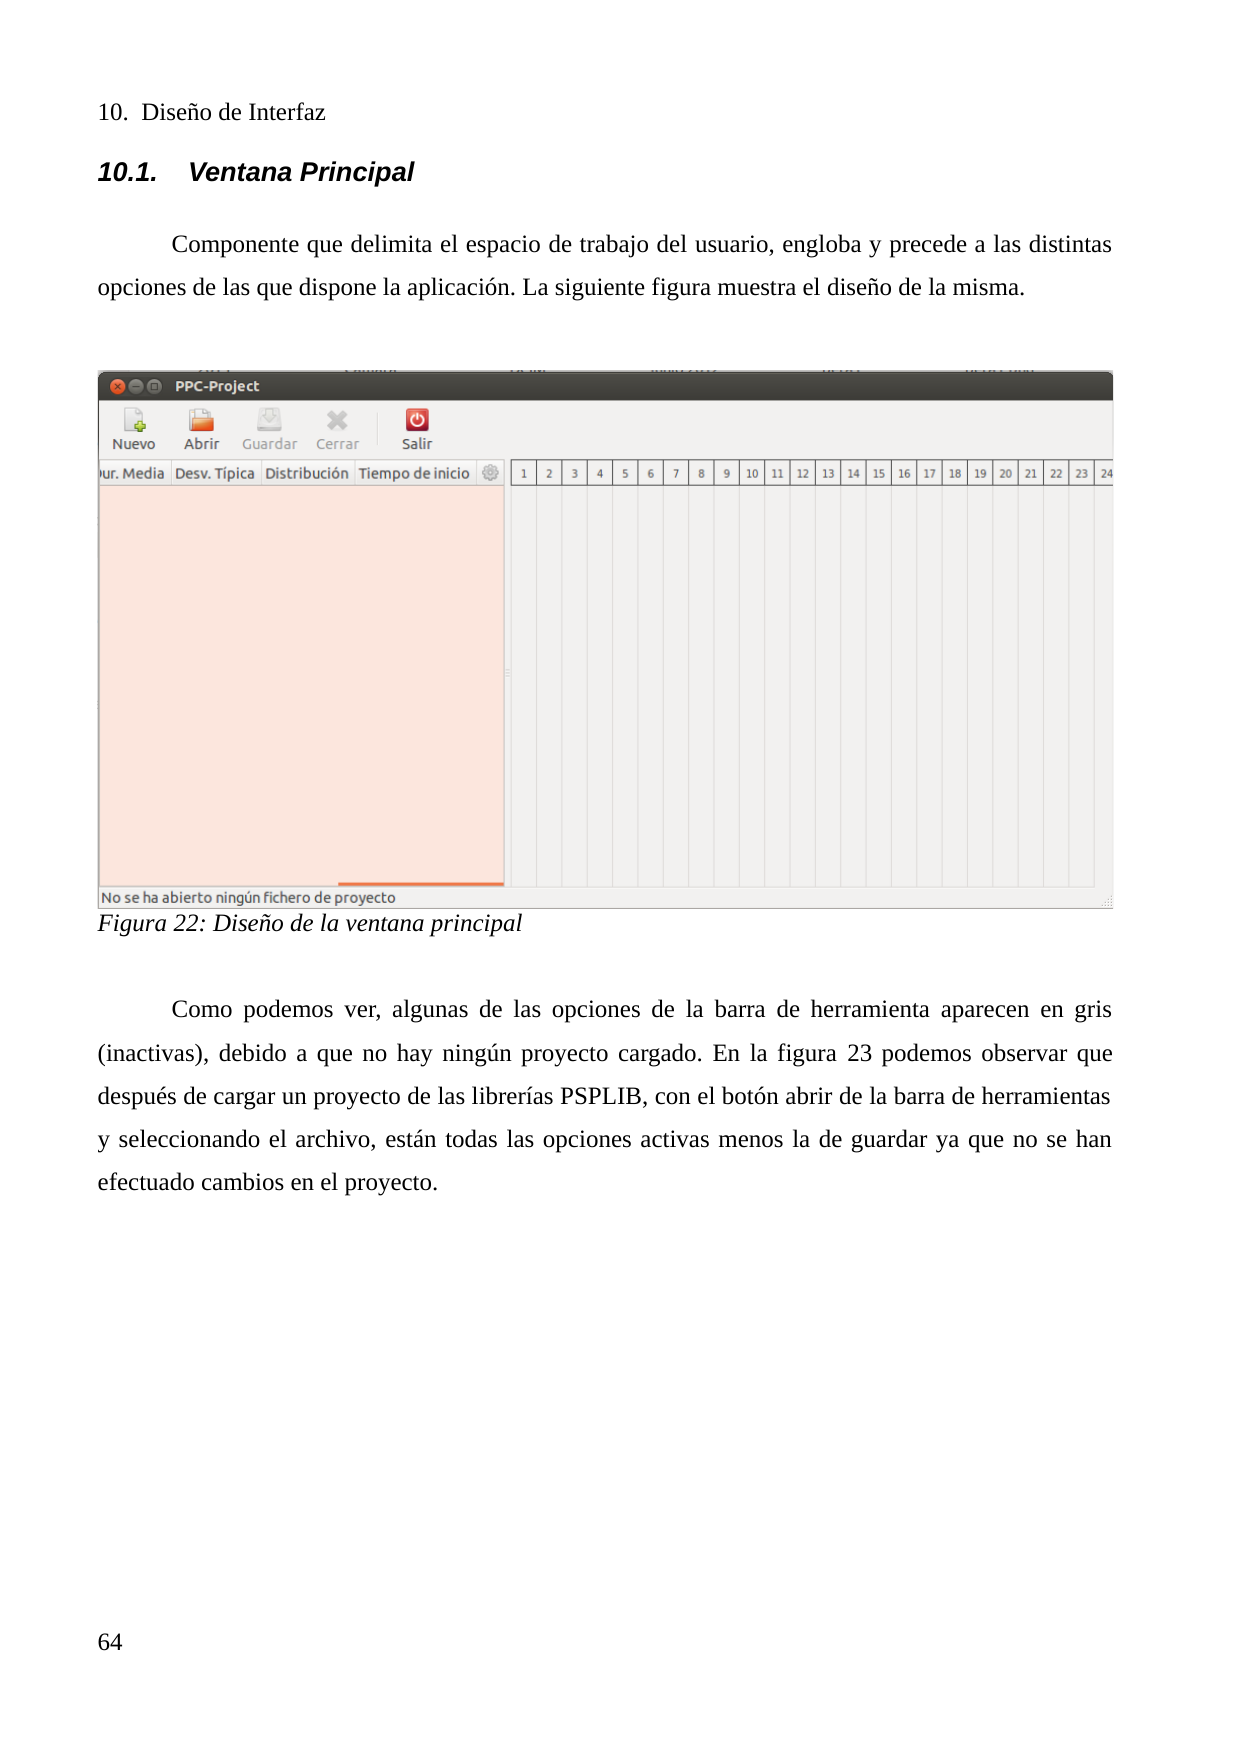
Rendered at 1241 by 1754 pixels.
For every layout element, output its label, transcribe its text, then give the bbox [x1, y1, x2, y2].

text Componente que delimita el espacio de trabajo del usuario, engloba y precede a las distintas opciones de las que dispone la aplicación. La siguiente figura muestra el diseño de la misma. [97, 229, 1113, 301]
text Como podemos ver, algunas de las opciones de la barra de herramienta aparecen en gris (inactivas), debido a que no hay ningún proyecto cargado. En la figura 23 podemos observar que después de cargar un proyecto de las librerías PSPLIB, con el botón abrir de la barra de herramientas y seleccionando el archivo, están todas las opciones activas menos la de guardar ya que no se han efectuado cambios en el proyecto. [97, 994, 1113, 1196]
subtitle Ventana Principal [97, 156, 1113, 187]
text Figura 22: Diseño de la ventana principal [97, 909, 1113, 937]
picture [97, 370, 1114, 909]
